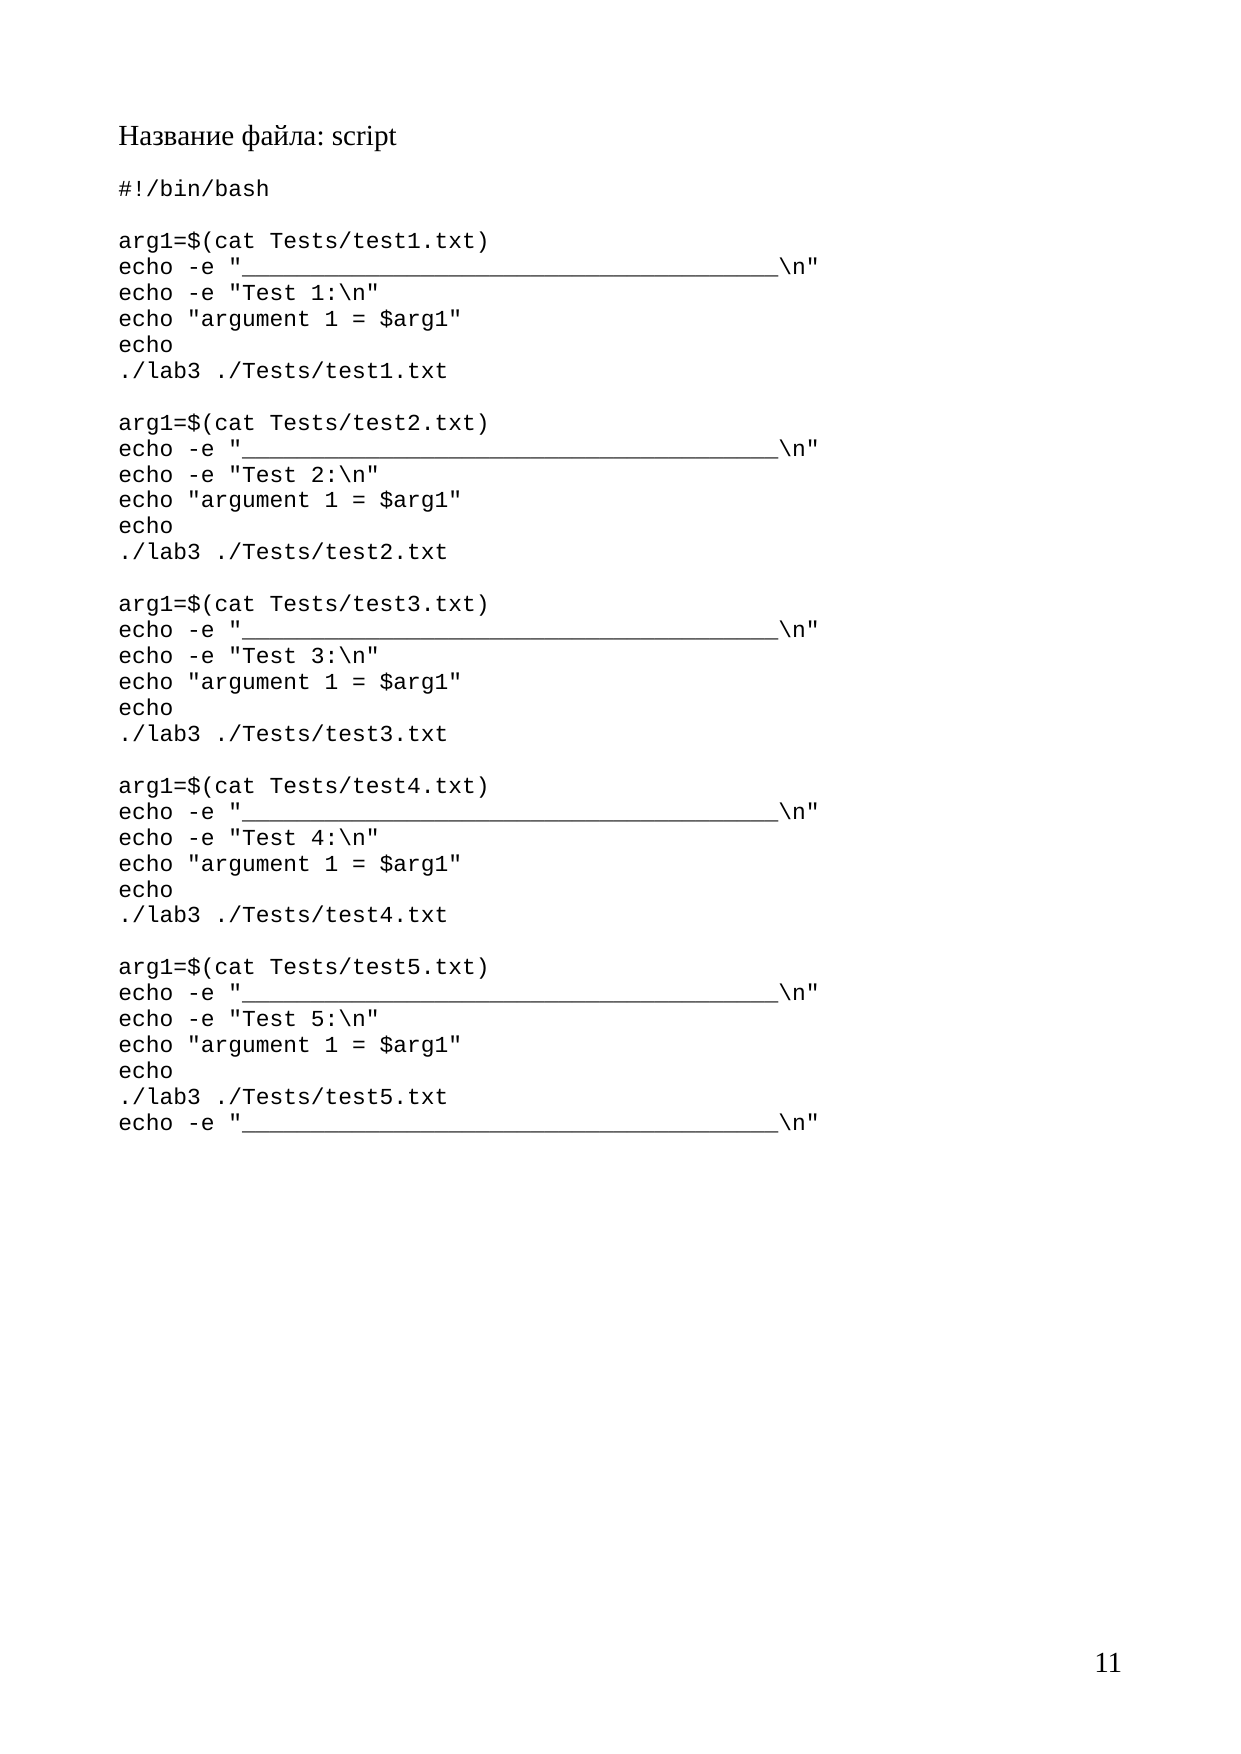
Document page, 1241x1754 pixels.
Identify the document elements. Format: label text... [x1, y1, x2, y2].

text echo -e "_______________________________________\n" [118, 618, 1122, 644]
text echo "argument 1 = $arg1" [118, 852, 1122, 878]
text echo "argument 1 = $arg1" [118, 670, 1122, 696]
text echo -e "_______________________________________\n" [118, 255, 1122, 281]
text arg1=$(cat Tests/test4.txt) [118, 774, 1122, 800]
text echo -e "Test 2:\n" [118, 463, 1122, 489]
text echo -e "_______________________________________\n" [118, 437, 1122, 463]
text echo "argument 1 = $arg1" [118, 1033, 1122, 1059]
text ./lab3 ./Tests/test2.txt [118, 541, 1122, 567]
text echo [118, 696, 1122, 722]
text echo -e "_______________________________________\n" [118, 982, 1122, 1008]
text ./lab3 ./Tests/test4.txt [118, 904, 1122, 930]
text arg1=$(cat Tests/test5.txt) [118, 956, 1122, 982]
text ./lab3 ./Tests/test1.txt [118, 359, 1122, 385]
text ./lab3 ./Tests/test5.txt [118, 1085, 1122, 1111]
text Название файла: script [118, 118, 1122, 152]
text #!/bin/bash [118, 178, 1122, 203]
text arg1=$(cat Tests/test1.txt) [118, 229, 1122, 255]
text echo -e "Test 1:\n" [118, 281, 1122, 307]
text echo -e "_______________________________________\n" [118, 800, 1122, 826]
text echo "argument 1 = $arg1" [118, 307, 1122, 333]
text echo -e "Test 3:\n" [118, 644, 1122, 670]
text echo "argument 1 = $arg1" [118, 489, 1122, 515]
text ./lab3 ./Tests/test3.txt [118, 722, 1122, 748]
text echo [118, 878, 1122, 904]
text echo [118, 333, 1122, 359]
text echo -e "Test 5:\n" [118, 1008, 1122, 1033]
text echo [118, 515, 1122, 541]
text echo -e "_______________________________________\n" [118, 1111, 1122, 1137]
text arg1=$(cat Tests/test3.txt) [118, 593, 1122, 618]
text echo [118, 1059, 1122, 1085]
text arg1=$(cat Tests/test2.txt) [118, 411, 1122, 437]
text echo -e "Test 4:\n" [118, 826, 1122, 852]
